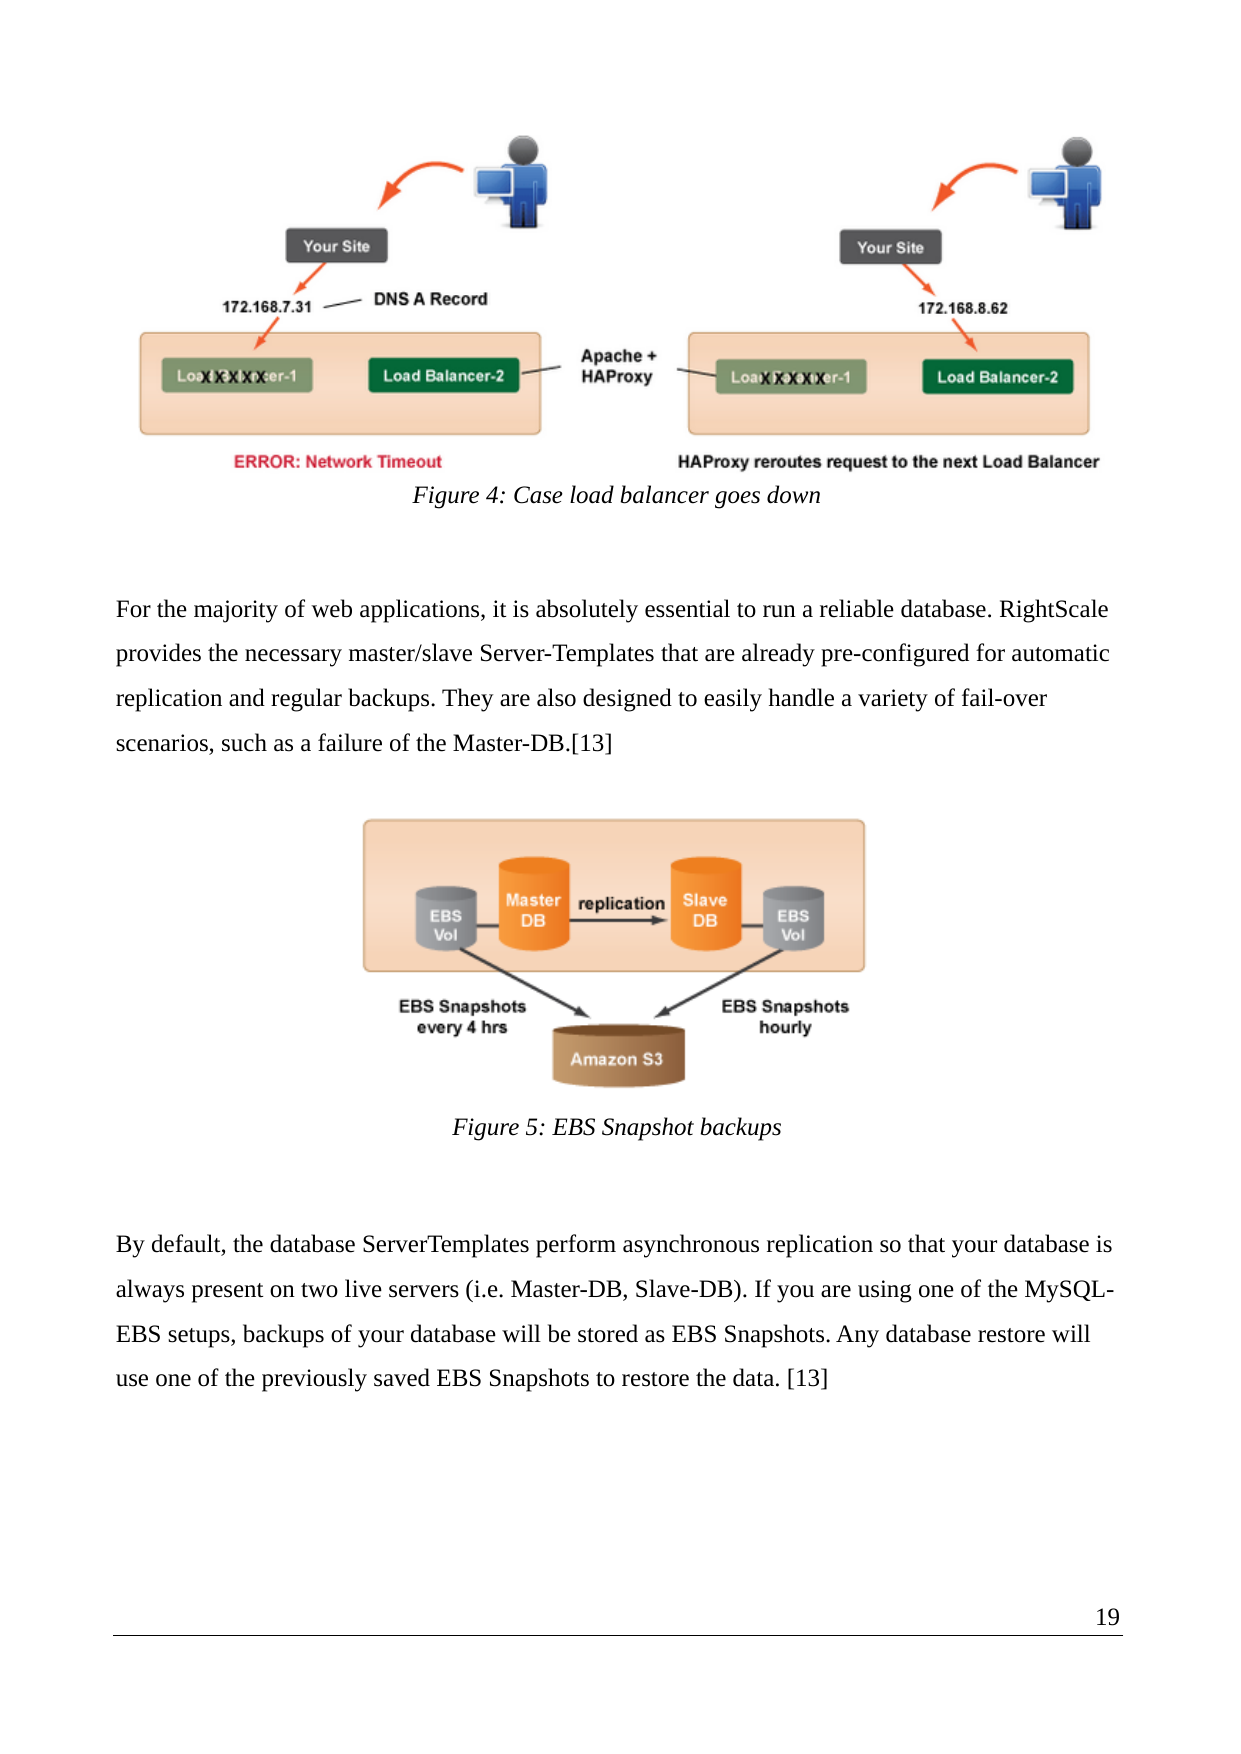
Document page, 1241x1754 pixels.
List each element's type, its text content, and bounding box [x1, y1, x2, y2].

picture [346, 797, 890, 1107]
text Figure 4: Case load balancer goes down [117, 475, 1119, 509]
text Figure 5: EBS Snapshot backups [346, 1107, 890, 1141]
text For the majority of web applications, it is absolutely essential to run a reliable database. RightScale provides the necessary master/slave Server-Templates that are already pre-configured for automatic replication and regular backups. They are also designed to easily handle a variety of fail-over scenarios, such as a failure of the Master-DB.[13] [116, 594, 1118, 757]
picture [116, 133, 1120, 475]
text By default, the database ServerTemplates perform asynchronous replication so that your database is always present on two live servers (i.e. Master-DB, Slave-DB). If you are using one of the MySQL-EBS setups, backups of your database will be stored as EBS Snapshots. Any database restore will use one of the previously saved EBS Snapshots to restore the data. [13] [116, 1229, 1118, 1392]
